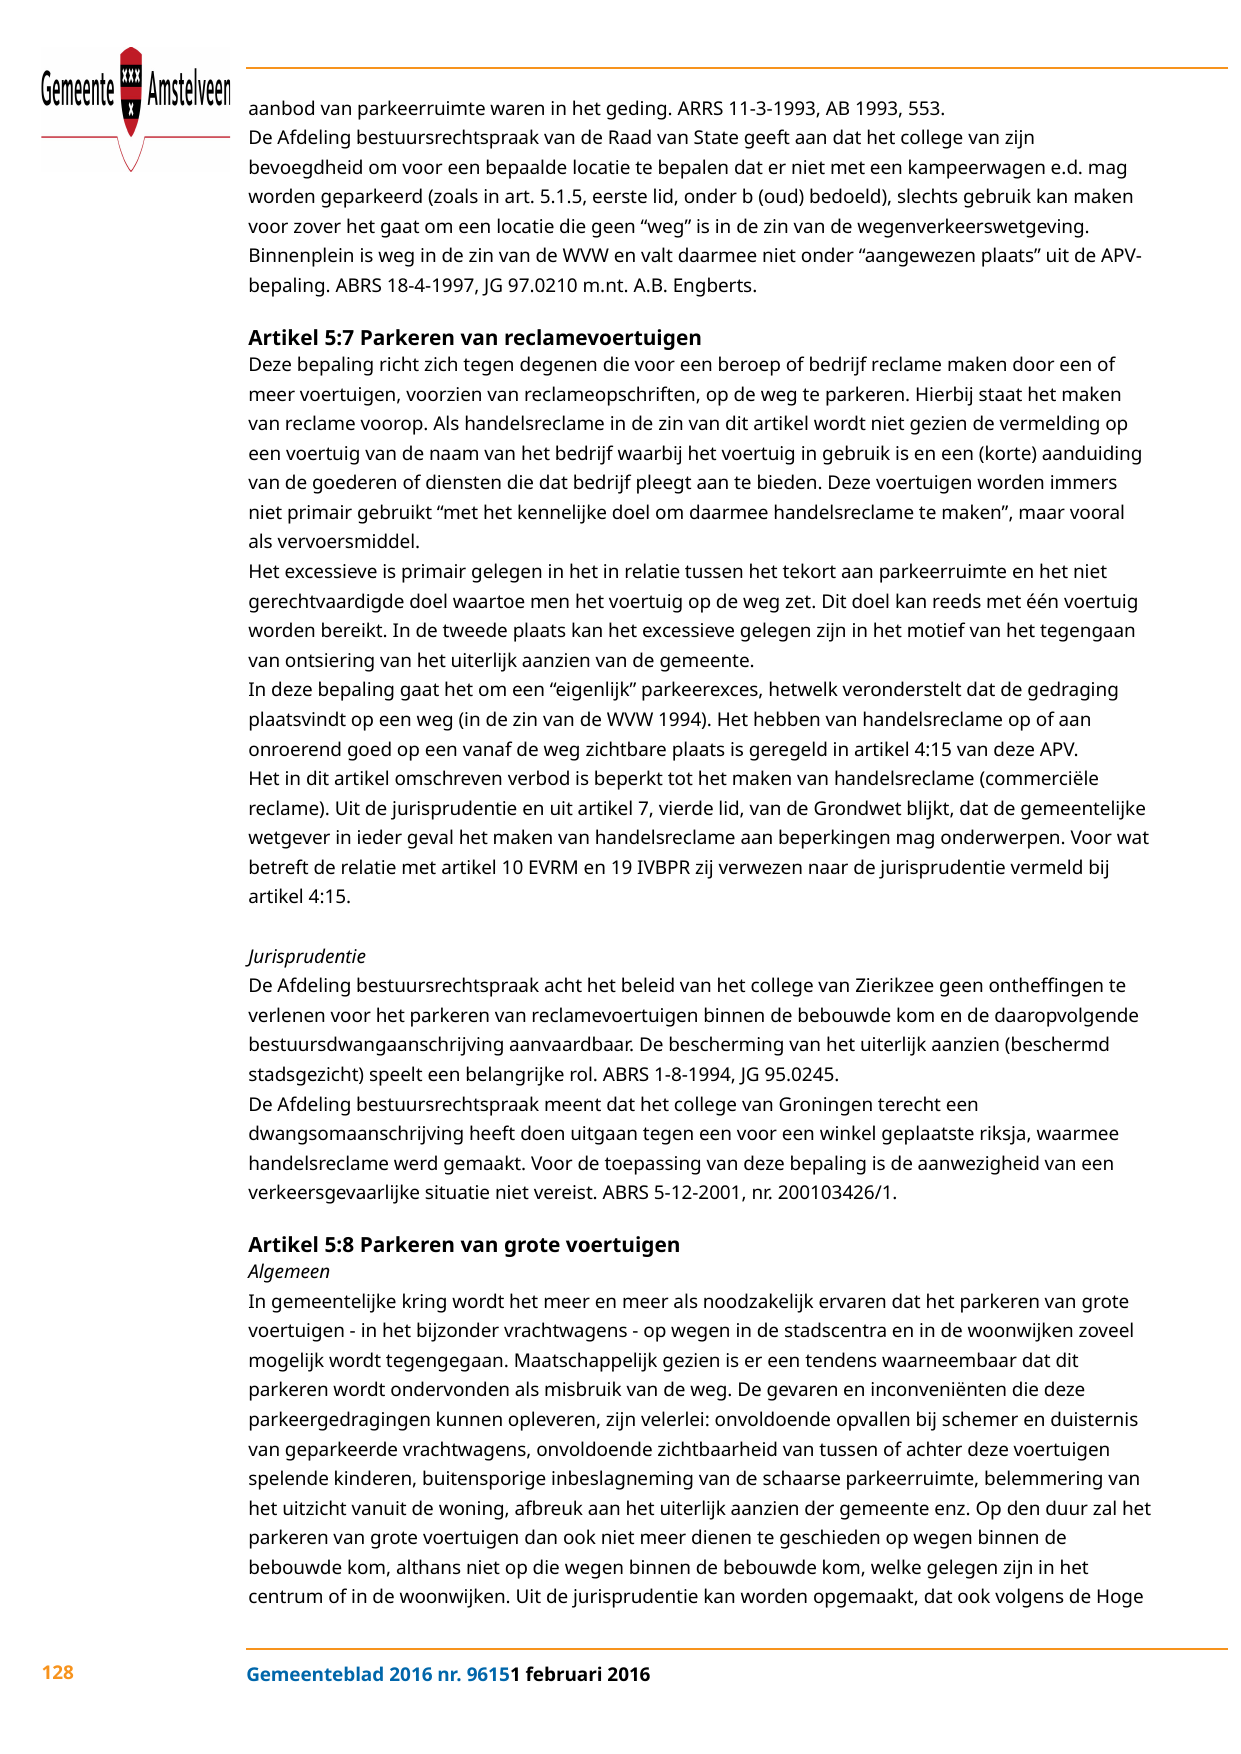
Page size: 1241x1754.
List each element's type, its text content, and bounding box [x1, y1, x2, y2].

picture [41, 47, 231, 172]
text aanbod van parkeerruimte waren in het geding. ARRS 11-3-1993, AB 1993, 553. [248, 95, 1152, 121]
text In gemeentelijke kring wordt het meer en meer als noodzakelijk ervaren dat het parkeren van grote voertuigen - in het bijzonder vrachtwagens - op wegen in de stadscentra en in de woonwijken zoveel mogelijk wordt tegengegaan. Maatschappelijk gezien is er een tendens waarneembaar dat dit parkeren wordt ondervonden als misbruik van de weg. De gevaren en inconveniënten die deze parkeergedragingen kunnen opleveren, zijn velerlei: onvoldoende opvallen bij schemer en duisternis van geparkeerde vrachtwagens, onvoldoende zichtbaarheid van tussen of achter deze voertuigen spelende kinderen, buitensporige inbeslagneming van de schaarse parkeerruimte, belemmering van het uitzicht vanuit de woning, afbreuk aan het uiterlijk aanzien der gemeente enz. Op den duur zal het parkeren van grote voertuigen dan ook niet meer dienen te geschieden op wegen binnen de bebouwde kom, althans niet op die wegen binnen de bebouwde kom, welke gelegen zijn in het centrum of in de woonwijken. Uit de jurisprudentie kan worden opgemaakt, dat ook volgens de Hoge [248, 1288, 1152, 1609]
text De Afdeling bestuursrechtspraak van de Raad van State geeft aan dat het college van zijn bevoegdheid om voor een bepaalde locatie te bepalen dat er niet met een kampeerwagen e.d. mag worden geparkeerd (zoals in art. 5.1.5, eerste lid, onder b (oud) bedoeld), slechts gebruik kan maken voor zover het gaat om een locatie die geen “weg” is in de zin van de wegenverkeerswetgeving. Binnenplein is weg in de zin van de WVW en valt daarmee niet onder “aangewezen plaats” uit de APV-bepaling. ABRS 18-4-1997, JG 97.0210 m.nt. A.B. Engberts. [248, 124, 1152, 298]
text Artikel 5:7 Parkeren van reclamevoertuigen [248, 323, 1152, 351]
text Het excessieve is primair gelegen in het in relatie tussen het tekort aan parkeerruimte en het niet gerechtvaardigde doel waartoe men het voertuig op de weg zet. Dit doel kan reeds met één voertuig worden bereikt. In de tweede plaats kan het excessieve gelegen zijn in het motief van het tegengaan van ontsiering van het uiterlijk aanzien van de gemeente. [248, 558, 1152, 673]
text In deze bepaling gaat het om een “eigenlijk” parkeerexces, hetwelk veronderstelt dat de gedraging plaatsvindt op een weg (in de zin van de WVW 1994). Het hebben van handelsreclame op of aan onroerend goed op een vanaf de weg zichtbare plaats is geregeld in artikel 4:15 van deze APV. [248, 677, 1152, 761]
text De Afdeling bestuursrechtspraak meent dat het college van Groningen terecht een dwangsomaanschrijving heeft doen uitgaan tegen een voor een winkel geplaatste riksja, waarmee handelsreclame werd gemaakt. Voor de toepassing van deze bepaling is de aanwezigheid van een verkeersgevaarlijke situatie niet vereist. ABRS 5-12-2001, nr. 200103426/1. [248, 1091, 1152, 1205]
text Artikel 5:8 Parkeren van grote voertuigen [248, 1230, 1152, 1258]
text De Afdeling bestuursrechtspraak acht het beleid van het college van Zierikzee geen ontheffingen te verlenen voor het parkeren van reclamevoertuigen binnen de bebouwde kom en de daaropvolgende bestuursdwangaanschrijving aanvaardbaar. De bescherming van het uiterlijk aanzien (beschermd stadsgezicht) speelt een belangrijke rol. ABRS 1-8-1994, JG 95.0245. [248, 972, 1152, 1087]
text Jurisprudentie [248, 943, 1152, 968]
text Algemeen [248, 1258, 1152, 1284]
text Het in dit artikel omschreven verbod is beperkt tot het maken van handelsreclame (commerciële reclame). Uit de jurisprudentie en uit artikel 7, vierde lid, van de Grondwet blijkt, dat de gemeentelijke wetgever in ieder geval het maken van handelsreclame aan beperkingen mag onderwerpen. Voor wat betreft de relatie met artikel 10 EVRM en 19 IVBPR zij verwezen naar de jurisprudentie vermeld bij artikel 4:15. [248, 765, 1152, 909]
text Deze bepaling richt zich tegen degenen die voor een beroep of bedrijf reclame maken door een of meer voertuigen, voorzien van reclameopschriften, op de weg te parkeren. Hierbij staat het maken van reclame voorop. Als handelsreclame in de zin van dit artikel wordt niet gezien de vermelding op een voertuig van de naam van het bedrijf waarbij het voertuig in gebruik is en een (korte) aanduiding van de goederen of diensten die dat bedrijf pleegt aan te bieden. Deze voertuigen worden immers niet primair gebruikt “met het kennelijke doel om daarmee handelsreclame te maken”, maar vooral als vervoersmiddel. [248, 351, 1152, 554]
